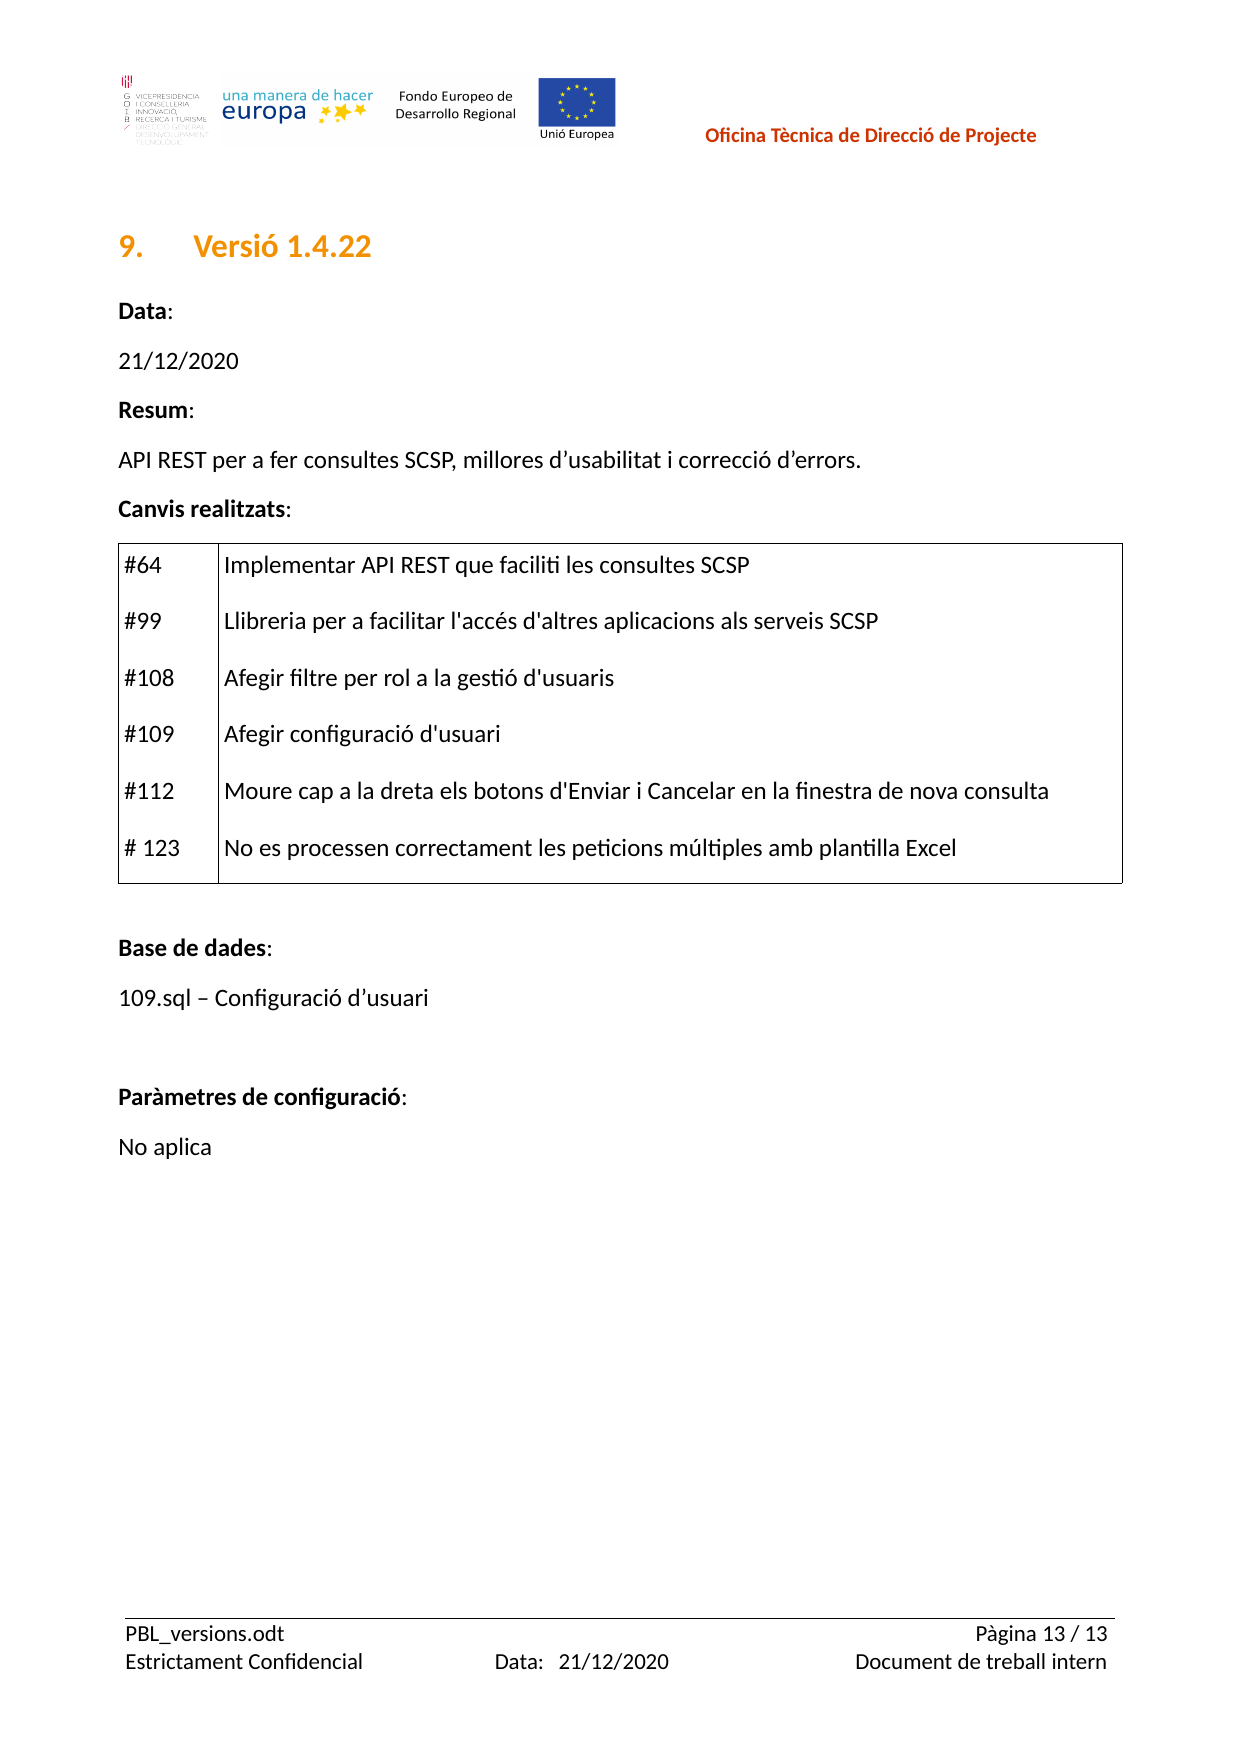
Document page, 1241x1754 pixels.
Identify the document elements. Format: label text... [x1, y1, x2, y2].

text No aplica [118, 1131, 1122, 1161]
text 109.sql – Configuració d’usuari [118, 982, 1122, 1012]
text Resum: [118, 394, 1122, 425]
table_cell # 123 [119, 826, 218, 883]
text API REST per a fer consultes SCSP, millores d’usabilitat i correcció d’errors. [118, 444, 1122, 474]
table_cell No es processen correctament les peticions múltiples amb plantilla Excel [219, 826, 1122, 883]
picture [219, 73, 621, 147]
subtitle Versió 1.4.22 [118, 225, 1122, 266]
table_cell #99 [119, 600, 218, 656]
table_cell Moure cap a la dreta els botons d'Enviar i Cancelar en la finestra de nova consulta [219, 770, 1122, 826]
table_cell Afegir filtre per rol a la gestió d'usuaris [219, 656, 1122, 713]
text Data: [118, 295, 1122, 326]
table_cell Afegir configuració d'usuari [219, 713, 1122, 769]
table_cell #109 [119, 713, 218, 769]
text Base de dades: [118, 932, 1122, 963]
table_cell Llibreria per a facilitar l'accés d'altres aplicacions als serveis SCSP [219, 600, 1122, 656]
text Paràmetres de configuració: [118, 1081, 1122, 1112]
table_header Implementar API REST que faciliti les consultes SCSP [219, 544, 1122, 600]
table_cell #108 [119, 656, 218, 713]
text 21/12/2020 [118, 345, 1122, 375]
table_cell #112 [119, 770, 218, 826]
picture [118, 73, 213, 147]
table_header #64 [119, 544, 218, 600]
text Canvis realitzats: [118, 493, 1122, 524]
